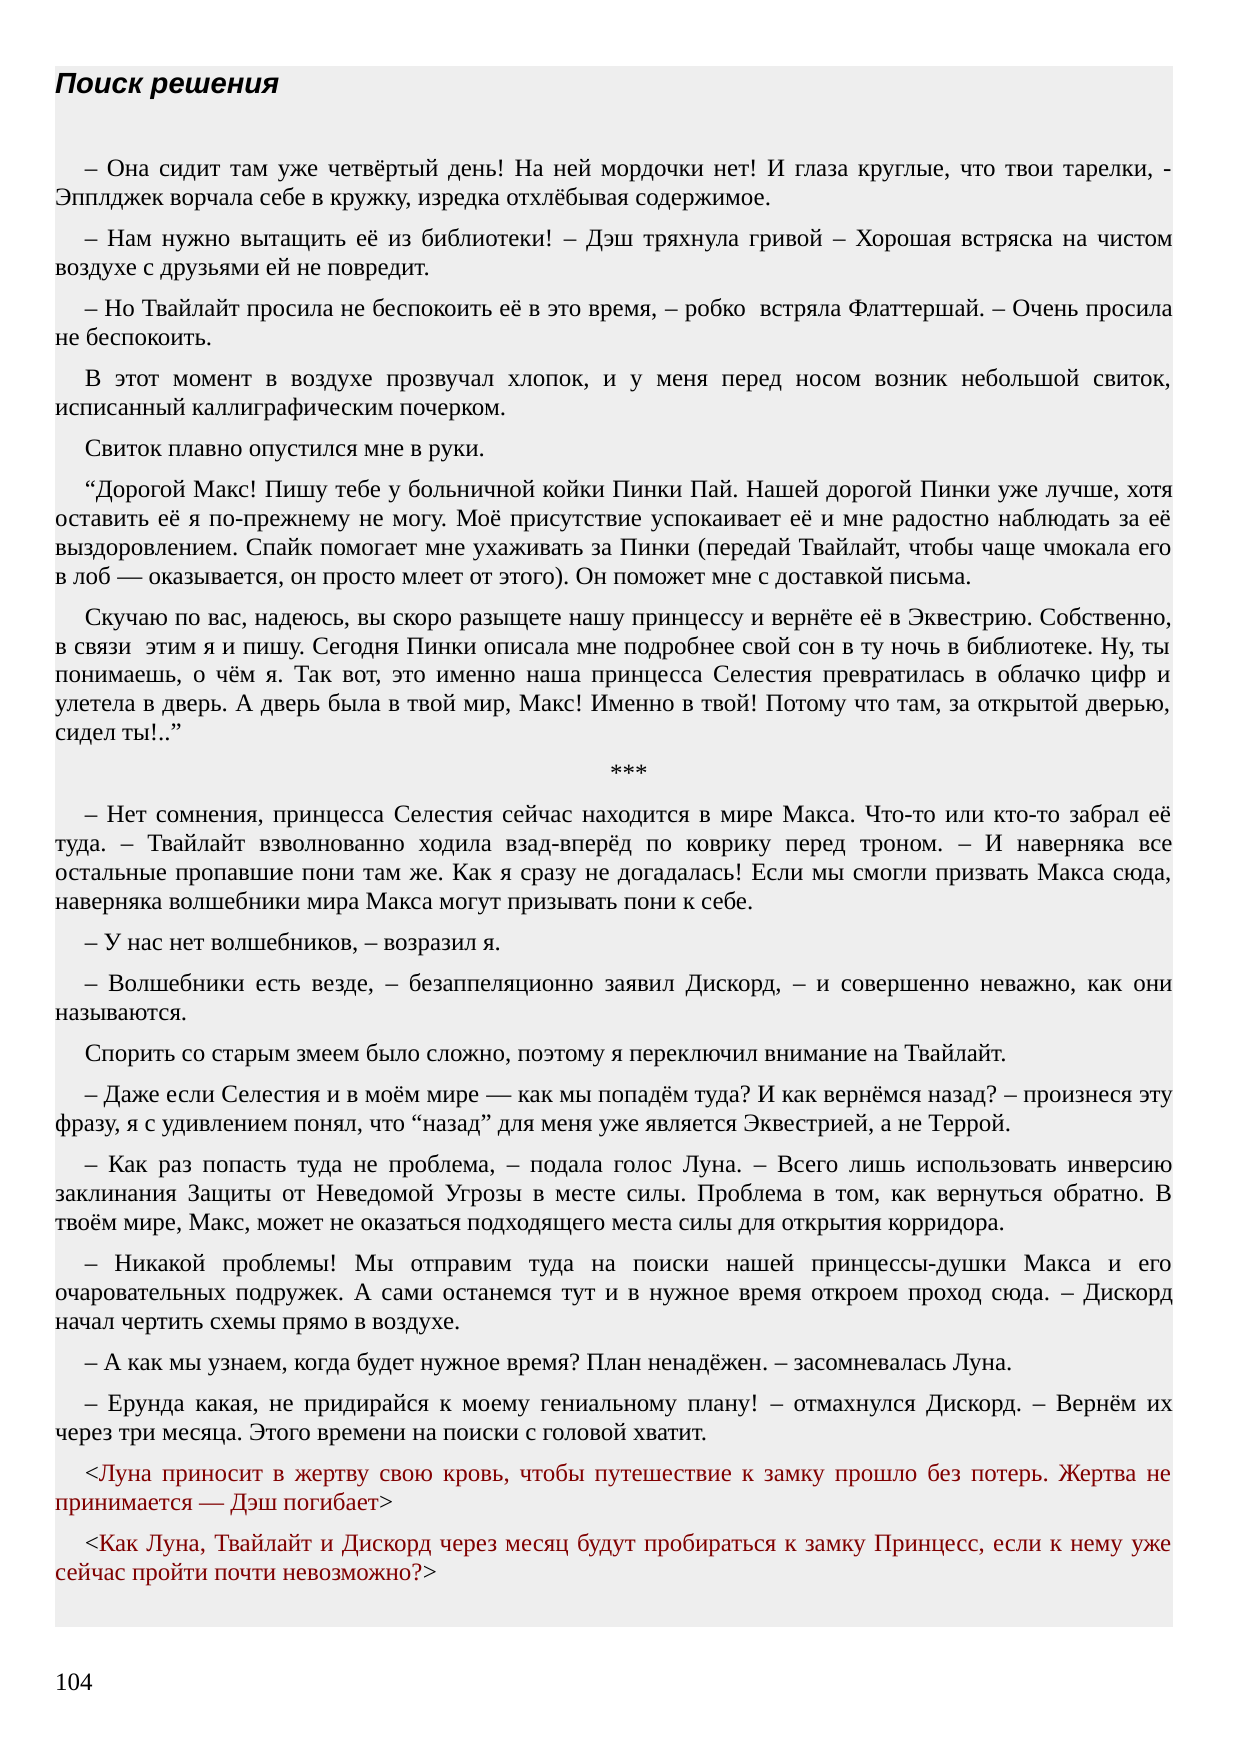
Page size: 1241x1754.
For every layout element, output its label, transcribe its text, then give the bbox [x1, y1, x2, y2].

subtitle Поиск решения [55, 66, 1173, 99]
text *** [55, 758, 1173, 787]
text – Но Твайлайт просила не беспокоить её в это время, – робко встряла Флаттершай. – Очень просила не беспокоить. [55, 293, 1173, 351]
text <Луна приносит в жертву свою кровь, чтобы путешествие к замку прошло без потерь. Жертва не принимается — Дэш погибает> [55, 1458, 1173, 1516]
text – Даже если Селестия и в моём мире — как мы попадём туда? И как вернёмся назад? – произнеся эту фразу, я с удивлением понял, что “назад” для меня уже является Эквестрией, а не Террой. [55, 1079, 1173, 1137]
text – Волшебники есть везде, – безаппеляционно заявил Дискорд, – и совершенно неважно, как они называются. [55, 968, 1173, 1026]
text – Ерунда какая, не придирайся к моему гениальному плану! – отмахнулся Дискорд. – Вернём их через три месяца. Этого времени на поиски с головой хватит. [55, 1388, 1173, 1446]
text В этот момент в воздухе прозвучал хлопок, и у меня перед носом возник небольшой свиток, исписанный каллиграфическим почерком. [55, 363, 1173, 421]
text “Дорогой Макс! Пишу тебе у больничной койки Пинки Пай. Нашей дорогой Пинки уже лучше, хотя оставить её я по-прежнему не могу. Моё присутствие успокаивает её и мне радостно наблюдать за её выздоровлением. Спайк помогает мне ухаживать за Пинки (передай Твайлайт, чтобы чаще чмокала его в лоб — оказывается, он просто млеет от этого). Он поможет мне с доставкой письма. [55, 474, 1173, 589]
text – У нас нет волшебников, – возразил я. [55, 927, 1173, 956]
text – А как мы узнаем, когда будет нужное время? План ненадёжен. – засомневалась Луна. [55, 1347, 1173, 1376]
text – Нет сомнения, принцесса Селестия сейчас находится в мире Макса. Что-то или кто-то забрал её туда. – Твайлайт взволнованно ходила взад-вперёд по коврику перед троном. – И наверняка все остальные пропавшие пони там же. Как я сразу не догадалась! Если мы смогли призвать Макса сюда, наверняка волшебники мира Макса могут призывать пони к себе. [55, 799, 1173, 914]
text <Как Луна, Твайлайт и Дискорд через месяц будут пробираться к замку Принцесс, если к нему уже сейчас пройти почти невозможно?> [55, 1528, 1173, 1586]
text – Нам нужно вытащить её из библиотеки! – Дэш тряхнула гривой – Хорошая встряска на чистом воздухе с друзьями ей не повредит. [55, 223, 1173, 281]
text Спорить со старым змеем было сложно, поэтому я переключил внимание на Твайлайт. [55, 1038, 1173, 1067]
text – Никакой проблемы! Мы отправим туда на поиски нашей принцессы-душки Макса и его очаровательных подружек. А сами останемся тут и в нужное время откроем проход сюда. – Дискорд начал чертить схемы прямо в воздухе. [55, 1248, 1173, 1334]
text Скучаю по вас, надеюсь, вы скоро разыщете нашу принцессу и вернёте её в Эквестрию. Собственно, в связи этим я и пишу. Сегодня Пинки описала мне подробнее свой сон в ту ночь в библиотеке. Ну, ты понимаешь, о чём я. Так вот, это именно наша принцесса Селестия превратилась в облачко цифр и улетела в дверь. А дверь была в твой мир, Макс! Именно в твой! Потому что там, за открытой дверью, сидел ты!..” [55, 602, 1173, 746]
text Свиток плавно опустился мне в руки. [55, 433, 1173, 462]
text – Как раз попасть туда не проблема, – подала голос Луна. – Всего лишь использовать инверсию заклинания Защиты от Неведомой Угрозы в месте силы. Проблема в том, как вернуться обратно. В твоём мире, Макс, может не оказаться подходящего места силы для открытия корридора. [55, 1149, 1173, 1236]
text – Она сидит там уже четвёртый день! На ней мордочки нет! И глаза круглые, что твои тарелки, - Эпплджек ворчала себе в кружку, изредка отхлёбывая содержимое. [55, 153, 1173, 211]
